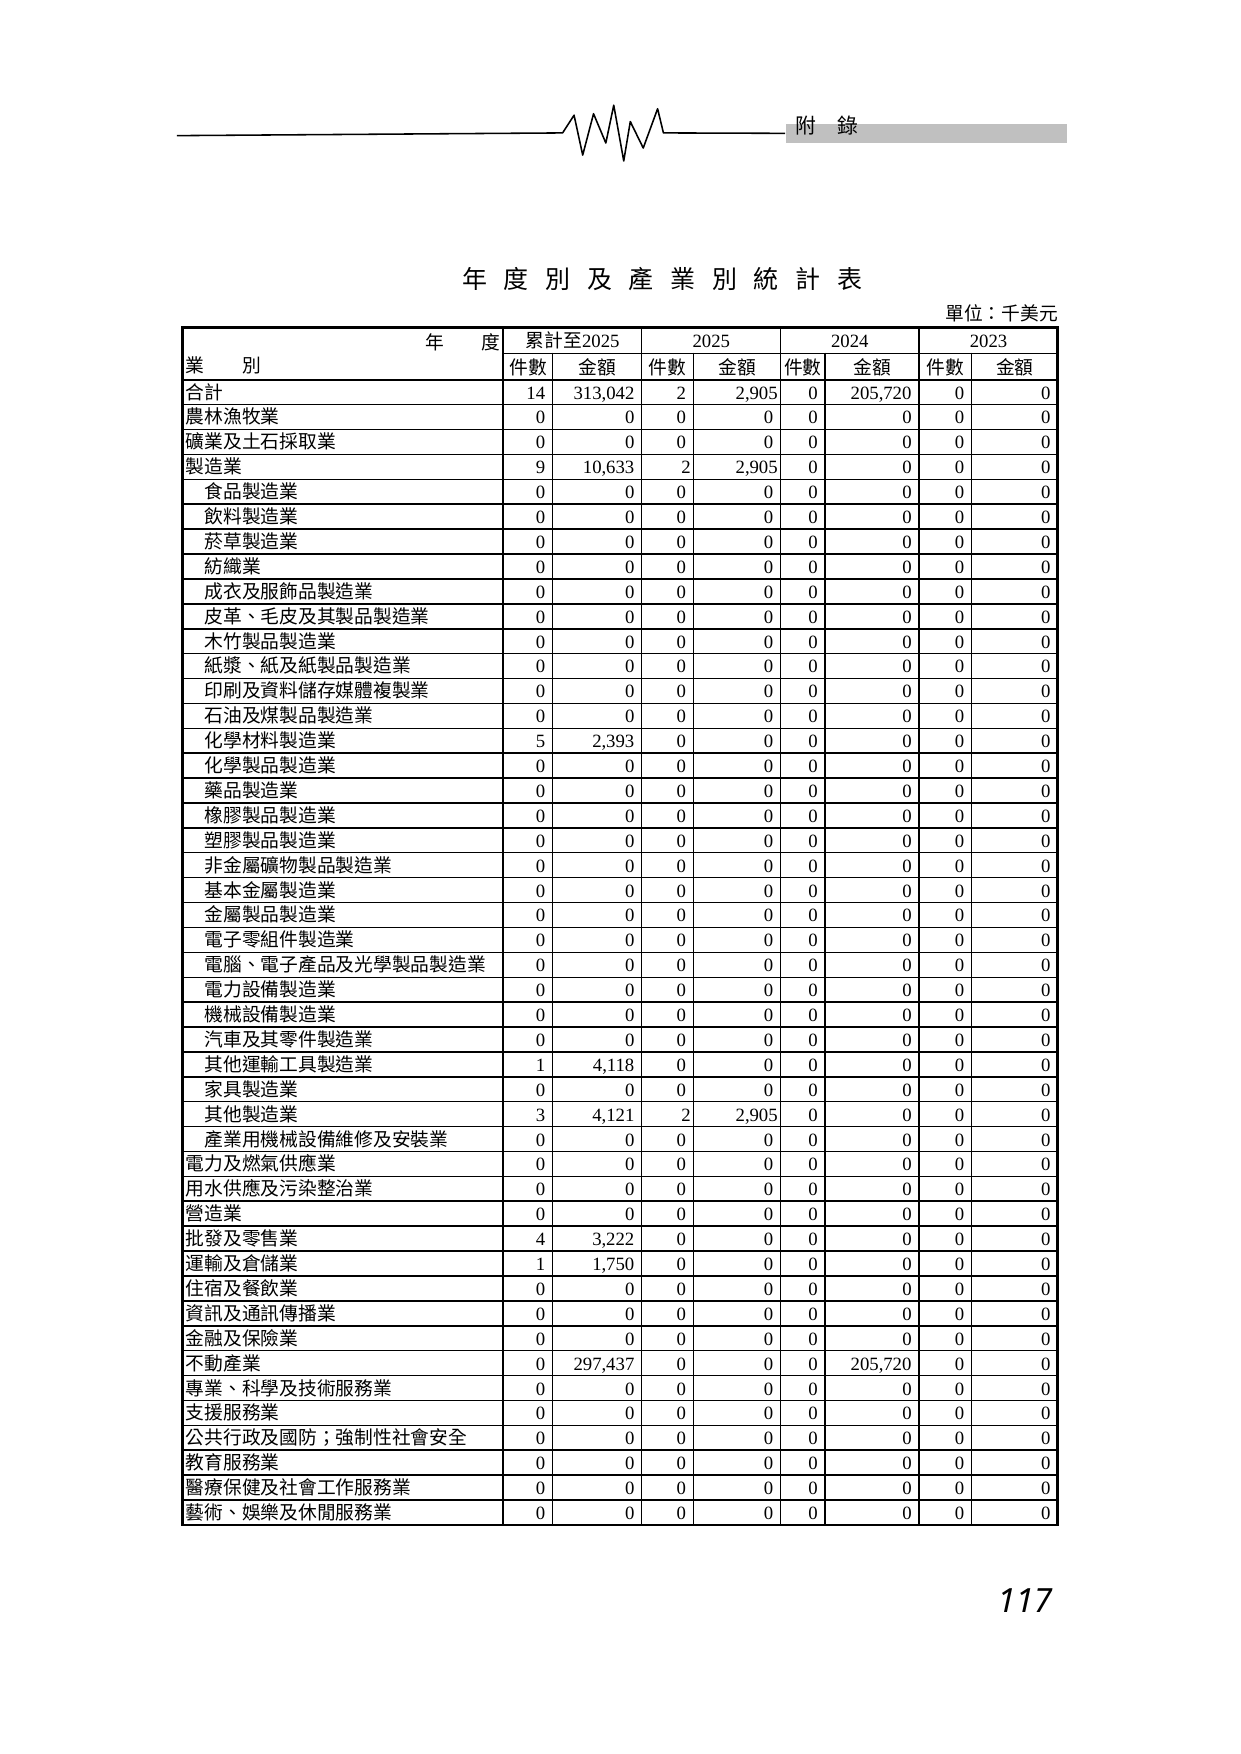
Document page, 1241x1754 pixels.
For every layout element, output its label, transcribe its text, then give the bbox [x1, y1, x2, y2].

table_cell 0 [972, 1376, 1056, 1399]
table_cell 0 [972, 505, 1056, 528]
table_cell 0 [826, 1476, 918, 1499]
table_cell 0 [920, 928, 971, 951]
table_cell 0 [553, 605, 641, 628]
table_cell 0 [694, 1078, 780, 1101]
table_cell 0 [920, 1202, 971, 1225]
table_cell 0 [972, 779, 1056, 802]
table_cell 0 [553, 1376, 641, 1399]
table_cell 0 [553, 1476, 641, 1499]
table_cell 0 [553, 903, 641, 927]
table_cell 金額 [826, 354, 918, 379]
table_cell 0 [826, 804, 918, 827]
table_cell 0 [642, 1351, 693, 1375]
table_cell 0 [972, 1202, 1056, 1225]
table_cell 0 [694, 1028, 780, 1051]
table_cell 汽車及其零件製造業 [184, 1028, 502, 1051]
table_cell 0 [920, 853, 971, 877]
table_cell 0 [781, 978, 824, 1001]
table_cell 9 [504, 455, 552, 478]
table_cell 0 [504, 480, 552, 503]
table_cell 0 [920, 555, 971, 578]
table_cell 0 [920, 1078, 971, 1101]
table_cell 0 [972, 1053, 1056, 1076]
table_cell 0 [553, 430, 641, 453]
table_cell 0 [694, 1127, 780, 1151]
table_cell 0 [920, 903, 971, 927]
table_cell 0 [642, 1476, 693, 1499]
table_cell 0 [920, 1127, 971, 1151]
table_cell 0 [920, 1501, 971, 1524]
table_cell 0 [920, 804, 971, 827]
table_cell 0 [781, 754, 824, 777]
table_cell 0 [642, 405, 693, 429]
table_cell 0 [553, 829, 641, 852]
table_cell 教育服務業 [184, 1451, 502, 1474]
table_cell 0 [781, 878, 824, 902]
table_cell 金屬製品製造業 [184, 903, 502, 927]
table_cell 金融及保險業 [184, 1327, 502, 1350]
table_cell 0 [826, 605, 918, 628]
table_cell 0 [504, 1202, 552, 1225]
table_cell 0 [553, 1127, 641, 1151]
table_cell 0 [920, 580, 971, 603]
table_cell 0 [642, 1451, 693, 1474]
table_cell 0 [642, 505, 693, 528]
table_cell 0 [920, 654, 971, 678]
table_cell 0 [694, 978, 780, 1001]
table_cell 0 [553, 928, 641, 951]
table_cell 2,905 [694, 1102, 780, 1126]
table_cell 0 [920, 1028, 971, 1051]
table_cell 0 [781, 405, 824, 429]
table_cell 0 [781, 605, 824, 628]
table_cell 0 [553, 1327, 641, 1350]
table_cell 0 [972, 953, 1056, 976]
table_cell 0 [553, 953, 641, 976]
table_cell 1 [504, 1053, 552, 1076]
table_cell 非金屬礦物製品製造業 [184, 853, 502, 877]
table_cell 0 [826, 1227, 918, 1250]
table_cell 0 [972, 704, 1056, 727]
table_cell 0 [781, 1152, 824, 1176]
table_cell 0 [781, 1376, 824, 1399]
table_cell 0 [504, 530, 552, 553]
table_cell 0 [694, 903, 780, 927]
table_cell 食品製造業 [184, 480, 502, 503]
table_cell 0 [781, 1302, 824, 1325]
table_cell 0 [781, 1028, 824, 1051]
table_cell 2 [642, 1102, 693, 1126]
table_cell 0 [920, 1277, 971, 1300]
table_cell 0 [781, 928, 824, 951]
table_cell 4,121 [553, 1102, 641, 1126]
table_cell 0 [781, 555, 824, 578]
table_cell 0 [972, 1277, 1056, 1300]
table_cell 0 [694, 405, 780, 429]
table_cell 0 [972, 679, 1056, 702]
table_cell 0 [972, 405, 1056, 429]
table_cell 0 [920, 1152, 971, 1176]
table_header 累計至2025 [504, 329, 641, 352]
table_cell 0 [826, 679, 918, 702]
table_cell 0 [781, 1202, 824, 1225]
table_cell 0 [504, 1327, 552, 1350]
table_cell 0 [826, 1053, 918, 1076]
table_cell 205,720 [826, 381, 918, 404]
table_cell 0 [781, 1501, 824, 1524]
table_cell 0 [972, 1177, 1056, 1200]
table_cell 0 [826, 829, 918, 852]
table_cell 0 [781, 1252, 824, 1275]
table_cell 0 [504, 505, 552, 528]
table_cell 公共行政及國防；強制性社會安全 [184, 1426, 502, 1449]
table_cell 其他製造業 [184, 1102, 502, 1126]
table_cell 0 [972, 804, 1056, 827]
table_cell 0 [826, 978, 918, 1001]
table_cell 0 [972, 455, 1056, 478]
table_cell 0 [920, 1426, 971, 1449]
table_cell 0 [504, 903, 552, 927]
table_cell 5 [504, 729, 552, 752]
table_cell 0 [642, 605, 693, 628]
table_cell 0 [781, 804, 824, 827]
table_cell 0 [694, 580, 780, 603]
table_cell 0 [504, 1451, 552, 1474]
table_cell 0 [642, 1277, 693, 1300]
table_cell 0 [972, 928, 1056, 951]
table_cell 10,633 [553, 455, 641, 478]
table_cell 0 [920, 1252, 971, 1275]
table_cell 0 [642, 704, 693, 727]
table_cell 化學製品製造業 [184, 754, 502, 777]
table_cell 石油及煤製品製造業 [184, 704, 502, 727]
table_cell 0 [553, 505, 641, 528]
table_cell 0 [920, 1327, 971, 1350]
table_cell 0 [972, 1426, 1056, 1449]
table_cell 合計 [184, 381, 502, 404]
table_cell 0 [504, 1302, 552, 1325]
table_cell 0 [642, 1202, 693, 1225]
table_cell 0 [694, 829, 780, 852]
table_cell 0 [972, 1327, 1056, 1350]
table_cell 0 [504, 630, 552, 653]
table_cell 0 [694, 630, 780, 653]
table_cell 0 [642, 1252, 693, 1275]
table_cell 0 [826, 555, 918, 578]
table_cell 0 [781, 729, 824, 752]
table_cell 1,750 [553, 1252, 641, 1275]
table_cell 0 [781, 1277, 824, 1300]
table_cell 0 [781, 654, 824, 678]
table_cell 0 [826, 953, 918, 976]
table_cell 件數 [642, 354, 693, 379]
table_cell 0 [972, 1401, 1056, 1424]
table_cell 0 [826, 405, 918, 429]
table_cell 0 [920, 1102, 971, 1126]
table_cell 0 [781, 779, 824, 802]
table_cell 0 [781, 679, 824, 702]
table_cell 0 [553, 1401, 641, 1424]
table_cell 0 [920, 953, 971, 976]
table_cell 0 [972, 903, 1056, 927]
table_cell 0 [504, 605, 552, 628]
table_cell 木竹製品製造業 [184, 630, 502, 653]
table_cell 0 [826, 530, 918, 553]
table_cell 0 [920, 505, 971, 528]
table_cell 醫療保健及社會工作服務業 [184, 1476, 502, 1499]
table_cell 0 [642, 779, 693, 802]
table_cell 0 [781, 1053, 824, 1076]
table_cell 0 [972, 878, 1056, 902]
table_cell 皮革、毛皮及其製品製造業 [184, 605, 502, 628]
table_cell 0 [553, 405, 641, 429]
table_cell 0 [642, 679, 693, 702]
table_cell 0 [553, 555, 641, 578]
table_cell 0 [642, 1177, 693, 1200]
table_cell 0 [826, 654, 918, 678]
table_cell 3 [504, 1102, 552, 1126]
table_cell 0 [781, 381, 824, 404]
table_cell 0 [504, 953, 552, 976]
table_cell 0 [826, 1152, 918, 1176]
table_cell 0 [694, 1003, 780, 1026]
table_cell 0 [826, 1302, 918, 1325]
table_cell 4 [504, 1227, 552, 1250]
table_cell 0 [920, 455, 971, 478]
table_cell 0 [781, 455, 824, 478]
table_cell 0 [826, 928, 918, 951]
table_cell 紙漿、紙及紙製品製造業 [184, 654, 502, 678]
table_cell 0 [504, 754, 552, 777]
table_cell 金額 [694, 354, 780, 379]
table_cell 0 [920, 530, 971, 553]
table_cell 0 [826, 480, 918, 503]
table_cell 2 [642, 381, 693, 404]
table_cell 0 [972, 1302, 1056, 1325]
table_cell 0 [972, 978, 1056, 1001]
table_cell 礦業及土石採取業 [184, 430, 502, 453]
table_cell 批發及零售業 [184, 1227, 502, 1250]
table_cell 橡膠製品製造業 [184, 804, 502, 827]
table_cell 0 [781, 1177, 824, 1200]
table_cell 飲料製造業 [184, 505, 502, 528]
table_cell 0 [781, 1451, 824, 1474]
table_cell 0 [553, 1028, 641, 1051]
table_cell 1 [504, 1252, 552, 1275]
table_cell 0 [826, 1177, 918, 1200]
table_cell 電腦、電子產品及光學製品製造業 [184, 953, 502, 976]
table_cell 0 [920, 1376, 971, 1399]
table_cell 0 [920, 381, 971, 404]
table_cell 0 [642, 903, 693, 927]
table_cell 0 [504, 1177, 552, 1200]
table_cell 0 [504, 405, 552, 429]
table_cell 金額 [553, 354, 641, 379]
table_cell 0 [694, 1277, 780, 1300]
table_cell 0 [694, 754, 780, 777]
table_cell 0 [694, 704, 780, 727]
table_cell 製造業 [184, 455, 502, 478]
table_cell 0 [642, 630, 693, 653]
table_cell 件數 [504, 354, 552, 379]
table_cell 0 [694, 804, 780, 827]
table_cell 205,720 [826, 1351, 918, 1375]
table_cell 0 [504, 580, 552, 603]
table_cell 0 [553, 1078, 641, 1101]
table_cell 0 [694, 878, 780, 902]
table_cell 0 [694, 928, 780, 951]
table_cell 0 [826, 1501, 918, 1524]
table_cell 0 [781, 1127, 824, 1151]
table_cell 0 [504, 1351, 552, 1375]
table_cell 專業、科學及技術服務業 [184, 1376, 502, 1399]
table_cell 0 [826, 729, 918, 752]
table_cell 0 [781, 430, 824, 453]
table_cell 0 [920, 679, 971, 702]
table_cell 0 [504, 978, 552, 1001]
table_cell 0 [642, 1426, 693, 1449]
table_cell 0 [553, 1152, 641, 1176]
table_cell 0 [553, 1451, 641, 1474]
table_cell 0 [781, 1426, 824, 1449]
table_cell 0 [972, 1102, 1056, 1126]
table_cell 0 [694, 1426, 780, 1449]
table_cell 0 [504, 1401, 552, 1424]
table_cell 0 [972, 1451, 1056, 1474]
table_cell 0 [642, 1501, 693, 1524]
table_cell 0 [694, 953, 780, 976]
table_cell 0 [642, 853, 693, 877]
table_cell 0 [642, 754, 693, 777]
table_cell 0 [826, 1252, 918, 1275]
table_cell 0 [504, 430, 552, 453]
table_cell 0 [826, 1078, 918, 1101]
table_cell 件數 [781, 354, 824, 379]
table_cell 用水供應及污染整治業 [184, 1177, 502, 1200]
table_cell 不動產業 [184, 1351, 502, 1375]
table_cell 0 [781, 1401, 824, 1424]
table_cell 0 [642, 804, 693, 827]
table_cell 藥品製造業 [184, 779, 502, 802]
table_cell 0 [972, 1227, 1056, 1250]
table_cell 0 [504, 1426, 552, 1449]
table_cell 0 [694, 853, 780, 877]
table_cell 0 [642, 1376, 693, 1399]
table_cell 0 [642, 1152, 693, 1176]
table_cell 0 [553, 1202, 641, 1225]
table_cell 0 [553, 654, 641, 678]
table_cell 0 [553, 1501, 641, 1524]
table_cell 0 [781, 853, 824, 877]
table_cell 0 [972, 1003, 1056, 1026]
table_cell 0 [694, 1227, 780, 1250]
table_cell 0 [504, 1376, 552, 1399]
table_cell 0 [781, 829, 824, 852]
table_cell 0 [694, 1053, 780, 1076]
table_cell 0 [781, 480, 824, 503]
table_cell 0 [920, 729, 971, 752]
table_cell 0 [504, 1078, 552, 1101]
table_cell 0 [694, 1177, 780, 1200]
table_cell 0 [642, 1028, 693, 1051]
table_cell 0 [553, 580, 641, 603]
table_cell 0 [642, 1003, 693, 1026]
table_cell 0 [781, 1351, 824, 1375]
table_cell 0 [920, 1003, 971, 1026]
table_cell 0 [553, 878, 641, 902]
table_cell 0 [826, 853, 918, 877]
table_cell 0 [972, 580, 1056, 603]
table_cell 0 [826, 455, 918, 478]
table_cell 0 [920, 1227, 971, 1250]
table_cell 0 [642, 1302, 693, 1325]
table_cell 0 [826, 1003, 918, 1026]
table_cell 0 [826, 1277, 918, 1300]
table_cell 0 [642, 1327, 693, 1350]
table_cell 0 [826, 1401, 918, 1424]
table_cell 0 [826, 779, 918, 802]
table_cell 0 [642, 654, 693, 678]
table_cell 0 [694, 729, 780, 752]
table_cell 0 [553, 1177, 641, 1200]
table_cell 0 [694, 1376, 780, 1399]
text 單位：千美元 [183, 299, 1058, 326]
table_cell 化學材料製造業 [184, 729, 502, 752]
table_cell 0 [553, 530, 641, 553]
table_cell 0 [694, 679, 780, 702]
table_cell 0 [504, 878, 552, 902]
table_cell 0 [504, 853, 552, 877]
table_cell 支援服務業 [184, 1401, 502, 1424]
table_cell 0 [553, 704, 641, 727]
table_cell 0 [781, 530, 824, 553]
table_cell 0 [781, 1003, 824, 1026]
table_cell 2 [642, 455, 693, 478]
table_cell 0 [920, 605, 971, 628]
table_cell 0 [972, 1476, 1056, 1499]
table_cell 印刷及資料儲存媒體複製業 [184, 679, 502, 702]
table_cell 0 [694, 779, 780, 802]
table_cell 產業用機械設備維修及安裝業 [184, 1127, 502, 1151]
table_cell 0 [972, 1152, 1056, 1176]
table_cell 0 [920, 978, 971, 1001]
table_cell 0 [781, 704, 824, 727]
table_cell 菸草製造業 [184, 530, 502, 553]
table_cell 0 [972, 1127, 1056, 1151]
table_cell 0 [504, 1003, 552, 1026]
table_cell 0 [642, 928, 693, 951]
table_cell 0 [826, 430, 918, 453]
table_cell 0 [972, 430, 1056, 453]
table_cell 0 [972, 1351, 1056, 1375]
table_cell 0 [694, 1302, 780, 1325]
table_cell 0 [826, 580, 918, 603]
table_cell 藝術、娛樂及休閒服務業 [184, 1501, 502, 1524]
table_cell 0 [642, 555, 693, 578]
table_cell 0 [826, 630, 918, 653]
table_header 年 度 業 別 [184, 329, 502, 379]
table_cell 0 [972, 555, 1056, 578]
table_cell 0 [972, 530, 1056, 553]
table_cell 0 [920, 1401, 971, 1424]
table_cell 0 [826, 1451, 918, 1474]
table_cell 0 [972, 754, 1056, 777]
table_cell 0 [642, 729, 693, 752]
table_cell 2,905 [694, 381, 780, 404]
table_cell 0 [826, 505, 918, 528]
table_cell 0 [781, 630, 824, 653]
table_cell 0 [504, 779, 552, 802]
table_cell 0 [972, 381, 1056, 404]
table_cell 0 [504, 704, 552, 727]
table_cell 0 [781, 1327, 824, 1350]
table_cell 0 [553, 1302, 641, 1325]
table_cell 電子零組件製造業 [184, 928, 502, 951]
table_cell 0 [504, 1127, 552, 1151]
table_cell 0 [694, 1476, 780, 1499]
table_cell 0 [642, 878, 693, 902]
table_cell 0 [826, 1426, 918, 1449]
table_cell 農林漁牧業 [184, 405, 502, 429]
table_cell 件數 [920, 354, 971, 379]
table_cell 營造業 [184, 1202, 502, 1225]
table_cell 0 [972, 1501, 1056, 1524]
table_cell 0 [553, 679, 641, 702]
table_cell 0 [694, 1327, 780, 1350]
table_cell 0 [553, 853, 641, 877]
table_cell 0 [694, 530, 780, 553]
table_cell 住宿及餐飲業 [184, 1277, 502, 1300]
table_cell 0 [826, 1202, 918, 1225]
table_cell 0 [642, 978, 693, 1001]
table_cell 0 [694, 1152, 780, 1176]
table_cell 0 [694, 1252, 780, 1275]
table_cell 0 [553, 630, 641, 653]
table_cell 0 [781, 1476, 824, 1499]
table_cell 資訊及通訊傳播業 [184, 1302, 502, 1325]
table_cell 基本金屬製造業 [184, 878, 502, 902]
table_cell 0 [781, 580, 824, 603]
table_cell 14 [504, 381, 552, 404]
table_cell 0 [694, 605, 780, 628]
table_cell 塑膠製品製造業 [184, 829, 502, 852]
table_cell 家具製造業 [184, 1078, 502, 1101]
table_cell 0 [920, 1302, 971, 1325]
table_cell 電力及燃氣供應業 [184, 1152, 502, 1176]
table_cell 0 [504, 804, 552, 827]
table_header 2024 [781, 329, 918, 352]
table_cell 運輸及倉儲業 [184, 1252, 502, 1275]
table_cell 0 [781, 953, 824, 976]
table_cell 297,437 [553, 1351, 641, 1375]
table_cell 0 [553, 779, 641, 802]
table_cell 0 [972, 605, 1056, 628]
table_cell 0 [504, 654, 552, 678]
table_cell 0 [826, 704, 918, 727]
table_cell 紡織業 [184, 555, 502, 578]
table_cell 0 [694, 1501, 780, 1524]
table_header 2023 [920, 329, 1056, 352]
table_cell 0 [920, 704, 971, 727]
table_cell 0 [920, 480, 971, 503]
table_cell 0 [781, 903, 824, 927]
table_header 2025 [642, 329, 780, 352]
table_cell 0 [553, 978, 641, 1001]
table_cell 0 [781, 505, 824, 528]
table_cell 2,393 [553, 729, 641, 752]
table_cell 0 [553, 1277, 641, 1300]
table_cell 0 [826, 1327, 918, 1350]
table_cell 電力設備製造業 [184, 978, 502, 1001]
table_cell 0 [642, 1127, 693, 1151]
table_cell 0 [642, 1227, 693, 1250]
text 年度別及產業別統計表 [224, 236, 1058, 299]
table_cell 0 [694, 1451, 780, 1474]
table_cell 0 [920, 1476, 971, 1499]
table_cell 313,042 [553, 381, 641, 404]
table_cell 0 [972, 853, 1056, 877]
table_cell 0 [642, 580, 693, 603]
table_cell 0 [504, 928, 552, 951]
table_cell 0 [826, 1127, 918, 1151]
table_cell 0 [553, 480, 641, 503]
table_cell 0 [504, 679, 552, 702]
table_cell 0 [553, 804, 641, 827]
table_cell 0 [694, 1401, 780, 1424]
table_cell 2,905 [694, 455, 780, 478]
table_cell 0 [972, 729, 1056, 752]
table_cell 0 [642, 530, 693, 553]
table_cell 0 [694, 1202, 780, 1225]
table_cell 0 [781, 1102, 824, 1126]
table_cell 0 [826, 878, 918, 902]
table_cell 0 [972, 1078, 1056, 1101]
table_cell 0 [694, 654, 780, 678]
table_cell 機械設備製造業 [184, 1003, 502, 1026]
table_cell 成衣及服飾品製造業 [184, 580, 502, 603]
table_cell 0 [972, 1028, 1056, 1051]
table_cell 0 [504, 1476, 552, 1499]
table_cell 0 [694, 1351, 780, 1375]
table_cell 0 [642, 1053, 693, 1076]
table_cell 0 [642, 1401, 693, 1424]
table_cell 0 [920, 829, 971, 852]
table_cell 0 [504, 1501, 552, 1524]
table_cell 0 [920, 1177, 971, 1200]
table_cell 0 [504, 1152, 552, 1176]
table_cell 0 [642, 953, 693, 976]
table_cell 0 [642, 1078, 693, 1101]
table_cell 0 [694, 505, 780, 528]
table_cell 0 [920, 1351, 971, 1375]
table_cell 0 [504, 829, 552, 852]
table_cell 0 [826, 1376, 918, 1399]
table_cell 0 [694, 555, 780, 578]
table_cell 0 [553, 1426, 641, 1449]
table_cell 0 [553, 754, 641, 777]
table_cell 0 [826, 1028, 918, 1051]
table_cell 0 [826, 903, 918, 927]
table_cell 0 [504, 1277, 552, 1300]
table_cell 0 [642, 430, 693, 453]
table_cell 3,222 [553, 1227, 641, 1250]
table_cell 4,118 [553, 1053, 641, 1076]
table_cell 0 [781, 1078, 824, 1101]
table_cell 0 [642, 829, 693, 852]
table_cell 0 [972, 1252, 1056, 1275]
table_cell 0 [920, 430, 971, 453]
table_cell 0 [920, 878, 971, 902]
table_cell 0 [920, 405, 971, 429]
table_cell 0 [826, 754, 918, 777]
table_cell 0 [972, 480, 1056, 503]
table_cell 0 [826, 1102, 918, 1126]
table_cell 0 [694, 430, 780, 453]
table_cell 0 [972, 829, 1056, 852]
table_cell 0 [920, 1451, 971, 1474]
table_cell 0 [553, 1003, 641, 1026]
table_cell 0 [642, 480, 693, 503]
table_cell 0 [972, 654, 1056, 678]
table_cell 其他運輸工具製造業 [184, 1053, 502, 1076]
table_cell 0 [504, 1028, 552, 1051]
table_cell 0 [504, 555, 552, 578]
table_cell 0 [920, 1053, 971, 1076]
table_cell 0 [920, 630, 971, 653]
table_cell 0 [920, 779, 971, 802]
table_cell 0 [781, 1227, 824, 1250]
table_cell 0 [920, 754, 971, 777]
table_cell 0 [972, 630, 1056, 653]
table_cell 0 [694, 480, 780, 503]
table_cell 金額 [972, 354, 1056, 379]
